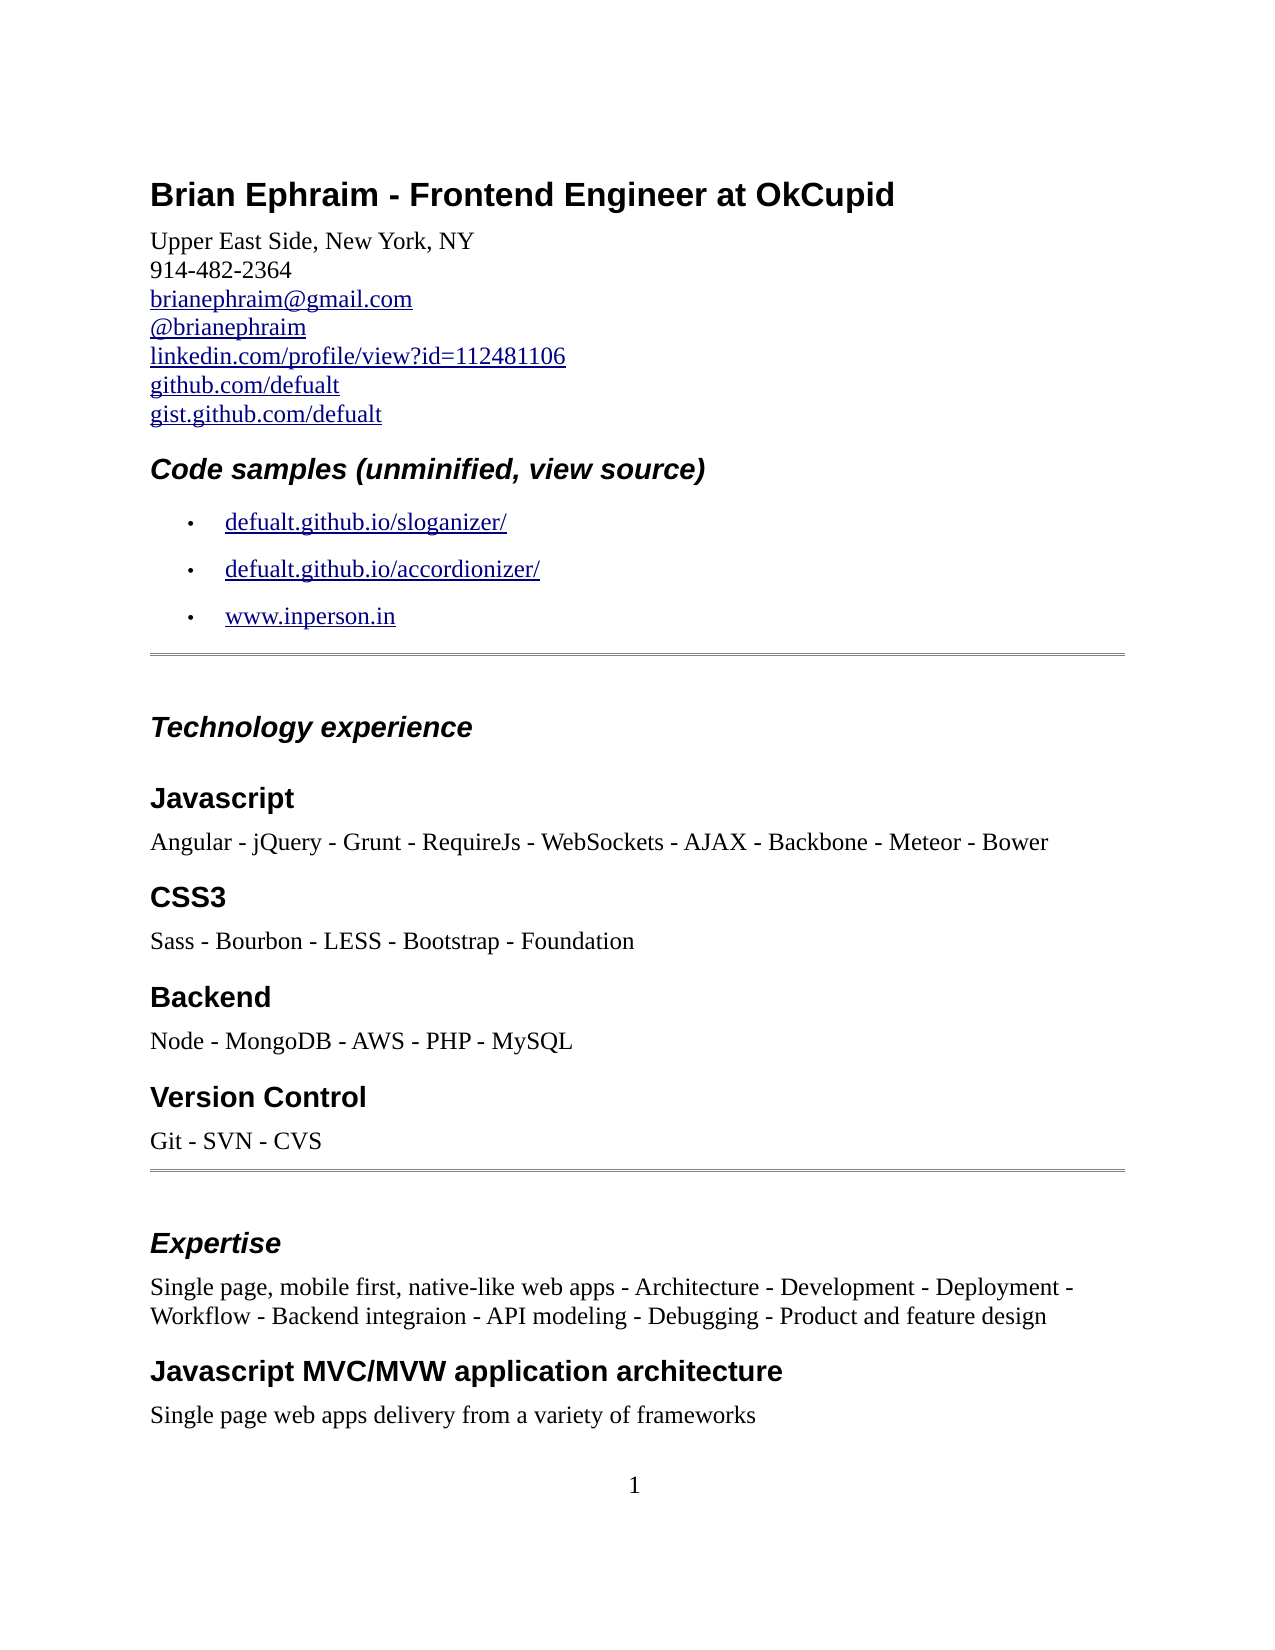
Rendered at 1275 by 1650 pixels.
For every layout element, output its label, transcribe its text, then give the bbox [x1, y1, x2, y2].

subtitle Javascript MVC/MVW application architecture [150, 1354, 1125, 1388]
subtitle Code samples (unminified, view source) [150, 452, 1125, 486]
subtitle Backend [150, 980, 1125, 1014]
subtitle Version Control [150, 1080, 1125, 1113]
list www.inperson.in [187, 601, 1125, 629]
text Sass - Bourbon - LESS - Bootstrap - Foundation [150, 926, 1125, 955]
text Node - MongoDB - AWS - PHP - MySQL [150, 1026, 1125, 1055]
subtitle Brian Ephraim - Frontend Engineer at OkCupid [150, 175, 1125, 214]
text Angular - jQuery - Grunt - RequireJs - WebSockets - AJAX - Backbone - Meteor - Bower [150, 827, 1125, 855]
list defualt.github.io/sloganizer/ [187, 507, 1125, 536]
text Upper East Side, New York, NY 914-482-2364 brianephraim@gmail.com @brianephraim linkedin.com/profile/view?id=112481106 github.com/defualt gist.github.com/defualt [150, 226, 1125, 427]
text Git - SVN - CVS [150, 1126, 1125, 1155]
subtitle Javascript [150, 781, 1125, 814]
subtitle CSS3 [150, 880, 1125, 914]
subtitle Expertise [150, 1226, 1125, 1259]
list defualt.github.io/accordionizer/ [187, 554, 1125, 583]
text Single page, mobile first, native-like web apps - Architecture - Development - Deployment - Workflow - Backend integraion - API modeling - Debugging - Product and feature design [150, 1272, 1125, 1329]
subtitle Technology experience [150, 709, 1125, 743]
text Single page web apps delivery from a variety of frameworks [150, 1401, 1125, 1429]
